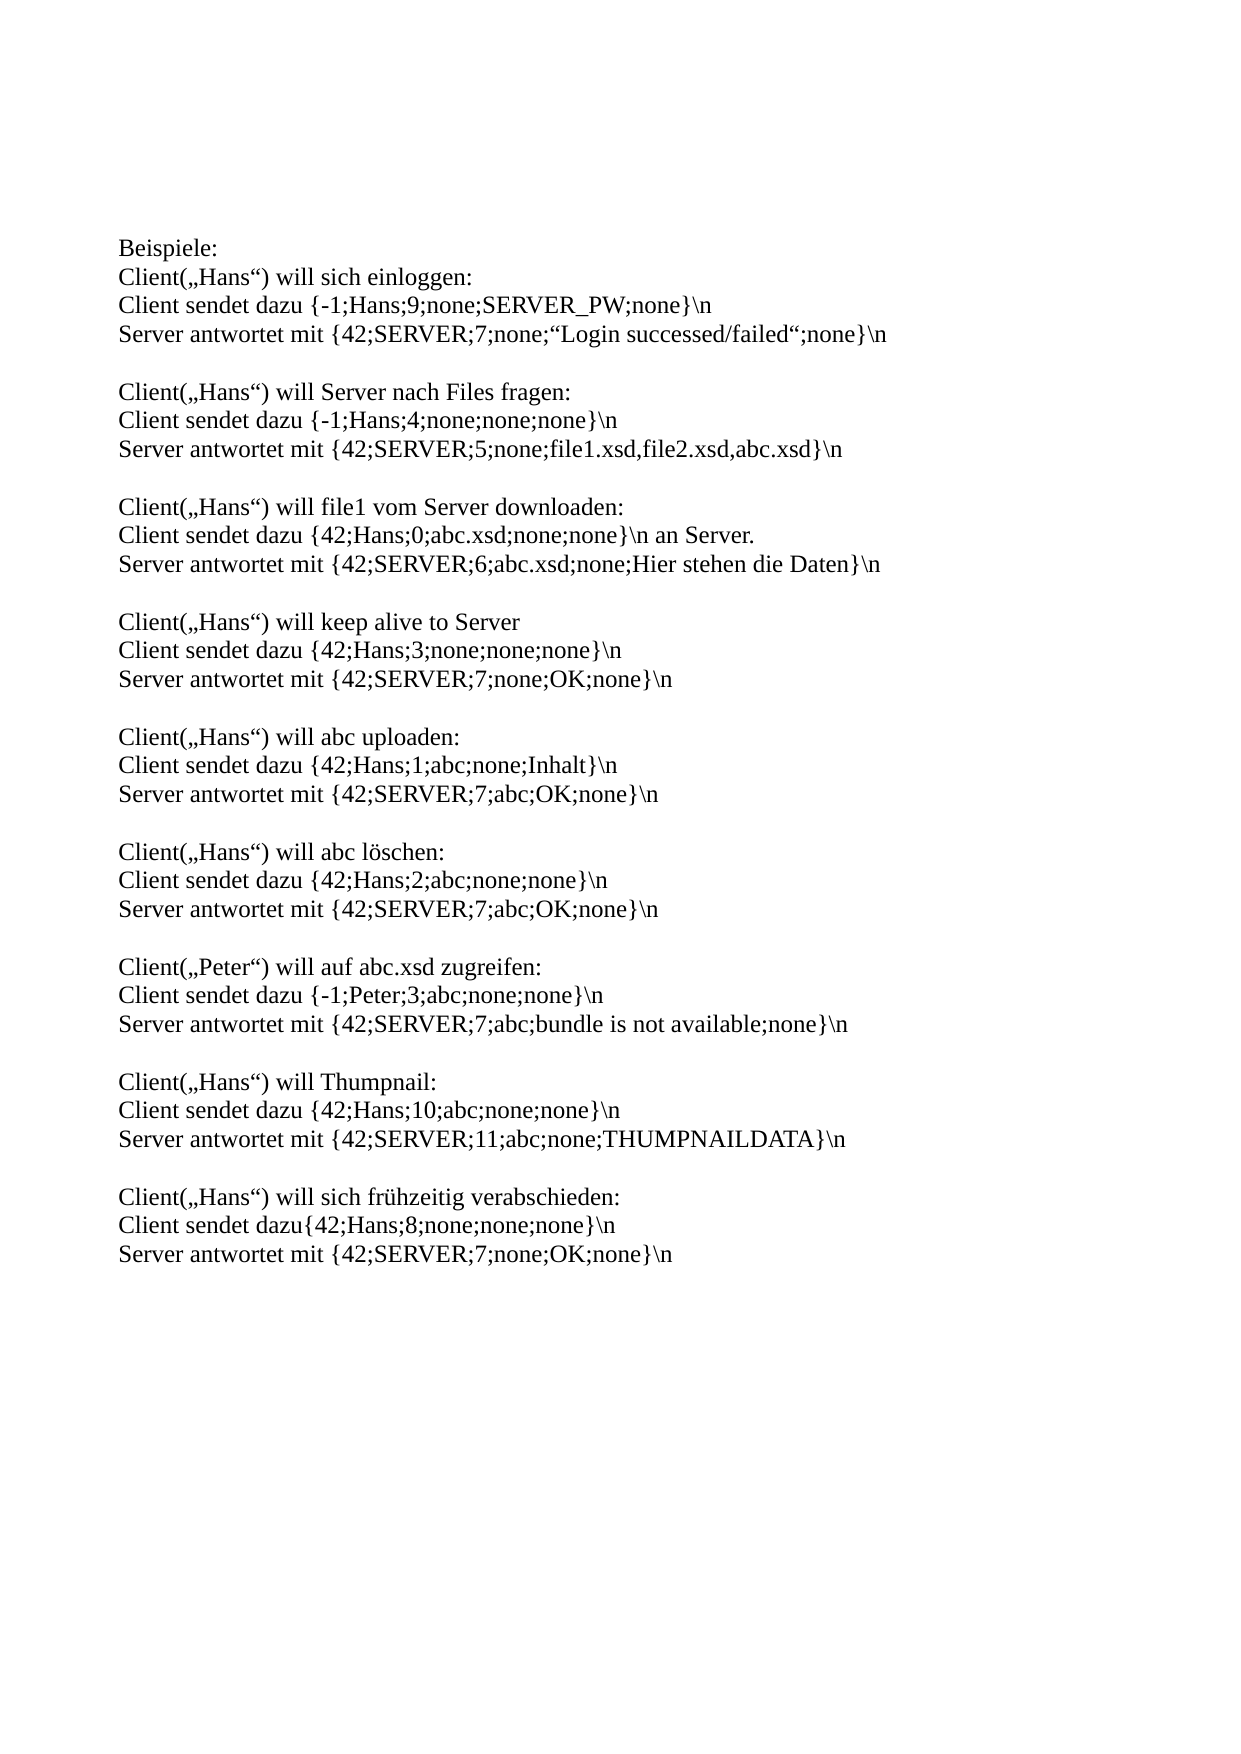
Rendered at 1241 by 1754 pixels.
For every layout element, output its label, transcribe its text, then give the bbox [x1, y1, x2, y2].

text Client sendet dazu {42;Hans;3;none;none;none}\n [118, 636, 1122, 664]
text Client sendet dazu {42;Hans;2;abc;none;none}\n [118, 866, 1122, 894]
text Server antwortet mit {42;SERVER;7;abc;OK;none}\n [118, 779, 1122, 808]
text Server antwortet mit {42;SERVER;7;none;OK;none}\n [118, 664, 1122, 693]
text Client(„Hans“) will file1 vom Server downloaden: [118, 492, 1122, 521]
text Client(„Hans“) will sich frühzeitig verabschieden: [118, 1182, 1122, 1211]
text Client sendet dazu {-1;Peter;3;abc;none;none}\n [118, 981, 1122, 1009]
text Server antwortet mit {42;SERVER;7;abc;OK;none}\n [118, 894, 1122, 923]
text Client sendet dazu {42;Hans;10;abc;none;none}\n [118, 1096, 1122, 1124]
text Client sendet dazu {-1;Hans;4;none;none;none}\n [118, 406, 1122, 434]
text Server antwortet mit {42;SERVER;6;abc.xsd;none;Hier stehen die Daten}\n [118, 549, 1122, 578]
text Client sendet dazu {42;Hans;0;abc.xsd;none;none}\n an Server. [118, 521, 1122, 549]
text Server antwortet mit {42;SERVER;11;abc;none;THUMPNAILDATA}\n [118, 1124, 1122, 1153]
text Server antwortet mit {42;SERVER;7;none;“Login successed/failed“;none}\n [118, 319, 1122, 348]
text Client(„Hans“) will keep alive to Server [118, 607, 1122, 636]
text Server antwortet mit {42;SERVER;5;none;file1.xsd,file2.xsd,abc.xsd}\n [118, 434, 1122, 463]
text Client(„Hans“) will abc uploaden: [118, 722, 1122, 751]
text Client(„Hans“) will Server nach Files fragen: [118, 377, 1122, 406]
text Server antwortet mit {42;SERVER;7;abc;bundle is not available;none}\n [118, 1009, 1122, 1038]
text Client(„Hans“) will sich einloggen: [118, 262, 1122, 291]
text Client(„Hans“) will abc löschen: [118, 837, 1122, 866]
text Client(„Hans“) will Thumpnail: [118, 1067, 1122, 1096]
text Client sendet dazu {42;Hans;1;abc;none;Inhalt}\n [118, 751, 1122, 779]
text Beispiele: [118, 233, 1122, 262]
text Client(„Peter“) will auf abc.xsd zugreifen: [118, 952, 1122, 981]
text Server antwortet mit {42;SERVER;7;none;OK;none}\n [118, 1239, 1122, 1268]
text Client sendet dazu {-1;Hans;9;none;SERVER_PW;none}\n [118, 291, 1122, 319]
text Client sendet dazu{42;Hans;8;none;none;none}\n [118, 1211, 1122, 1239]
